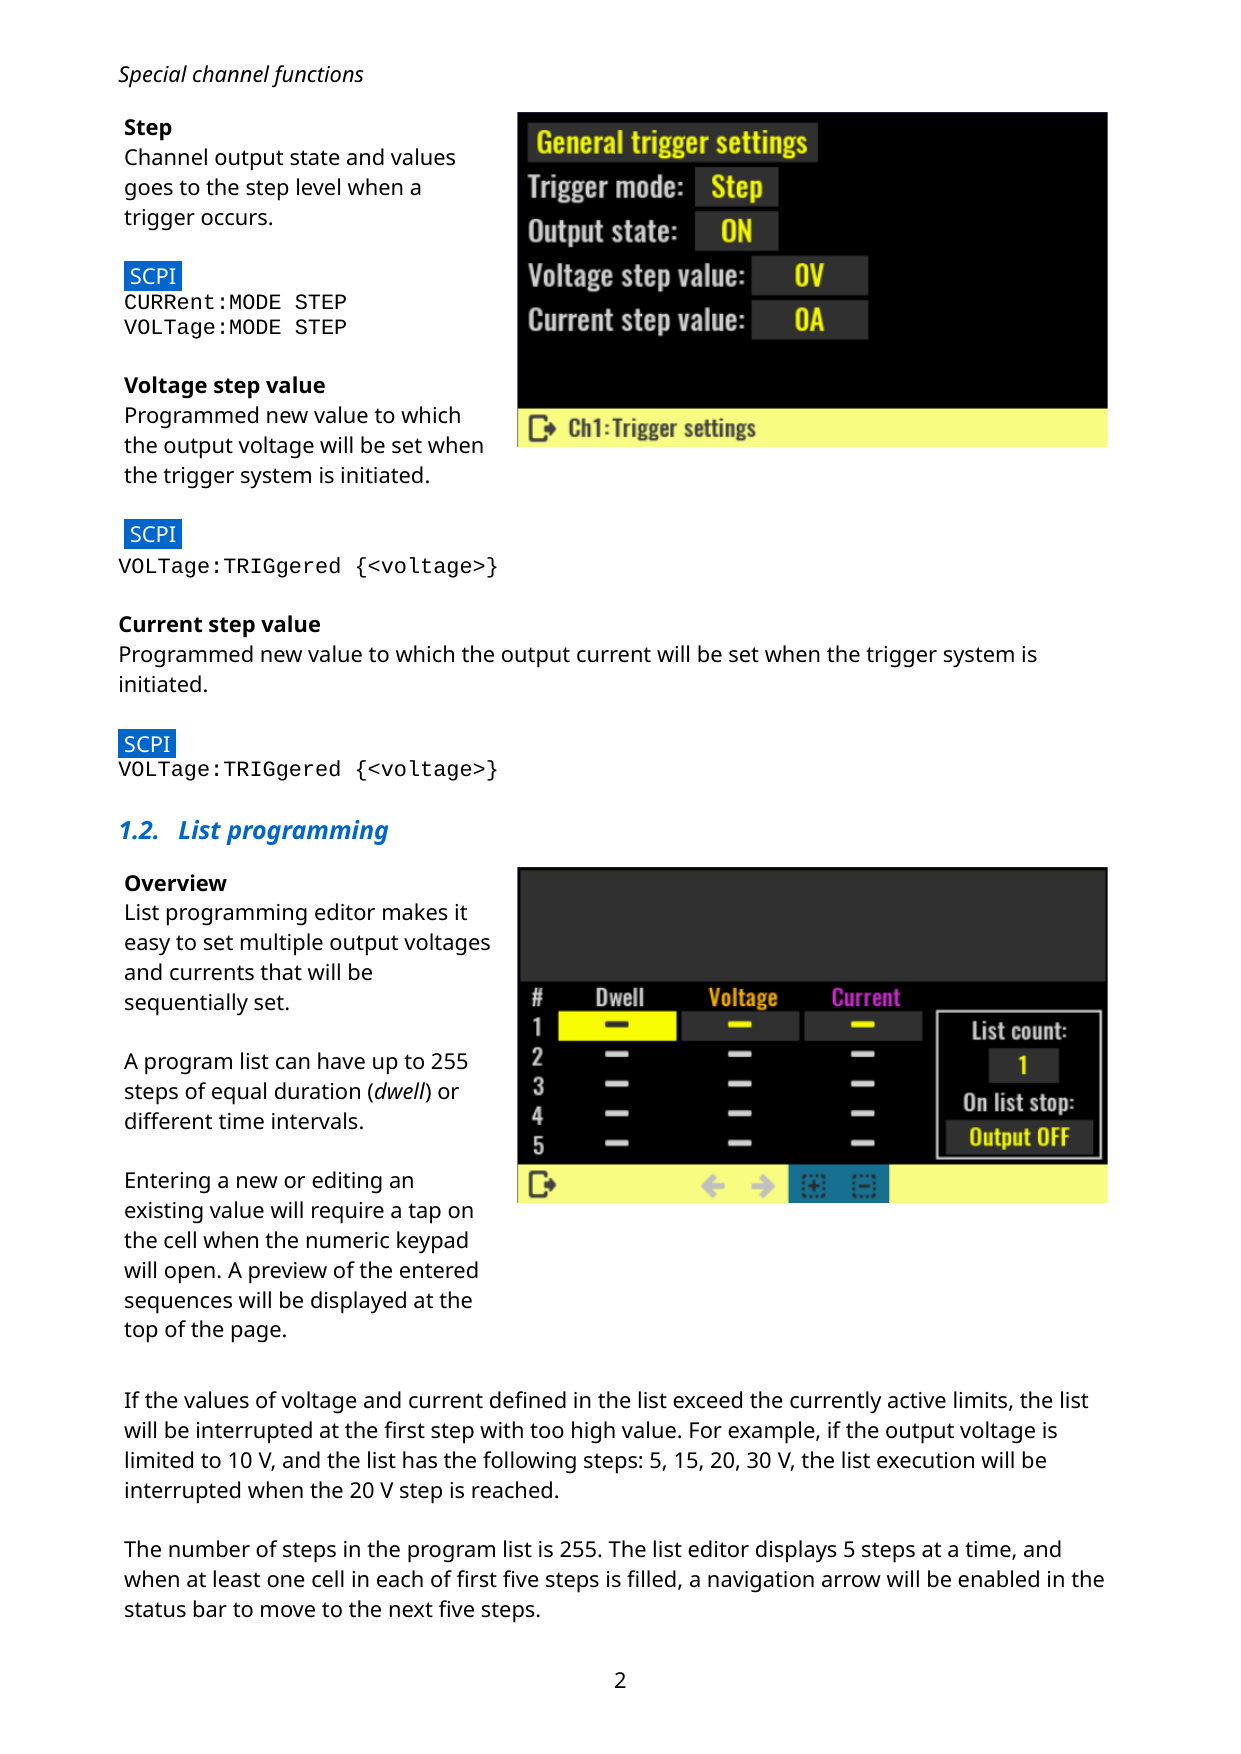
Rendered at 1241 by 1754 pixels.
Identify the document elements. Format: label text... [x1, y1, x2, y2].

text VOLTage:TRIGgered {<voltage>} [118, 555, 1122, 580]
table_header Overview List programming editor makes it easy to set multiple output voltages and currents that will be sequentially set. A program list can have up to 255 steps of equal duration (dwell) or different time intervals. Entering a new or editing an existing value will require a tap on the cell when the numeric keypad will open. A preview of the entered sequences will be displayed at the top of the page. [118, 862, 502, 1380]
picture [517, 112, 1108, 447]
table_header [502, 862, 1123, 1380]
text SCPI [118, 729, 1122, 758]
picture [517, 867, 1108, 1203]
text VOLTage:TRIGgered {<voltage>} [118, 758, 1122, 783]
table_cell If the values of voltage and current defined in the list exceed the currently active limits, the list will be interrupted at the first step with too high value. For example, if the output voltage is limited to 10 V, and the list has the following steps: 5, 15, 20, 30 V, the list execution will be interrupted when the 20 V step is reached. The number of steps in the program list is 255. The list editor displays 5 steps at a time, and when at least one cell in each of first five steps is filled, a navigation arrow will be enabled in the status bar to move to the next five steps. [118, 1380, 1123, 1629]
text Programmed new value to which the output current will be set when the trigger system is initiated. [118, 639, 1122, 699]
subtitle List programming [118, 813, 1122, 847]
table_header Step Channel output state and values goes to the step level when a trigger occurs. SCPI CURRent:MODE STEP VOLTage:MODE STEP Voltage step value Programmed new value to which the output voltage will be set when the trigger system is initiated. SCPI [118, 107, 502, 555]
text Current step value [118, 609, 1122, 639]
table_header [502, 107, 1123, 555]
